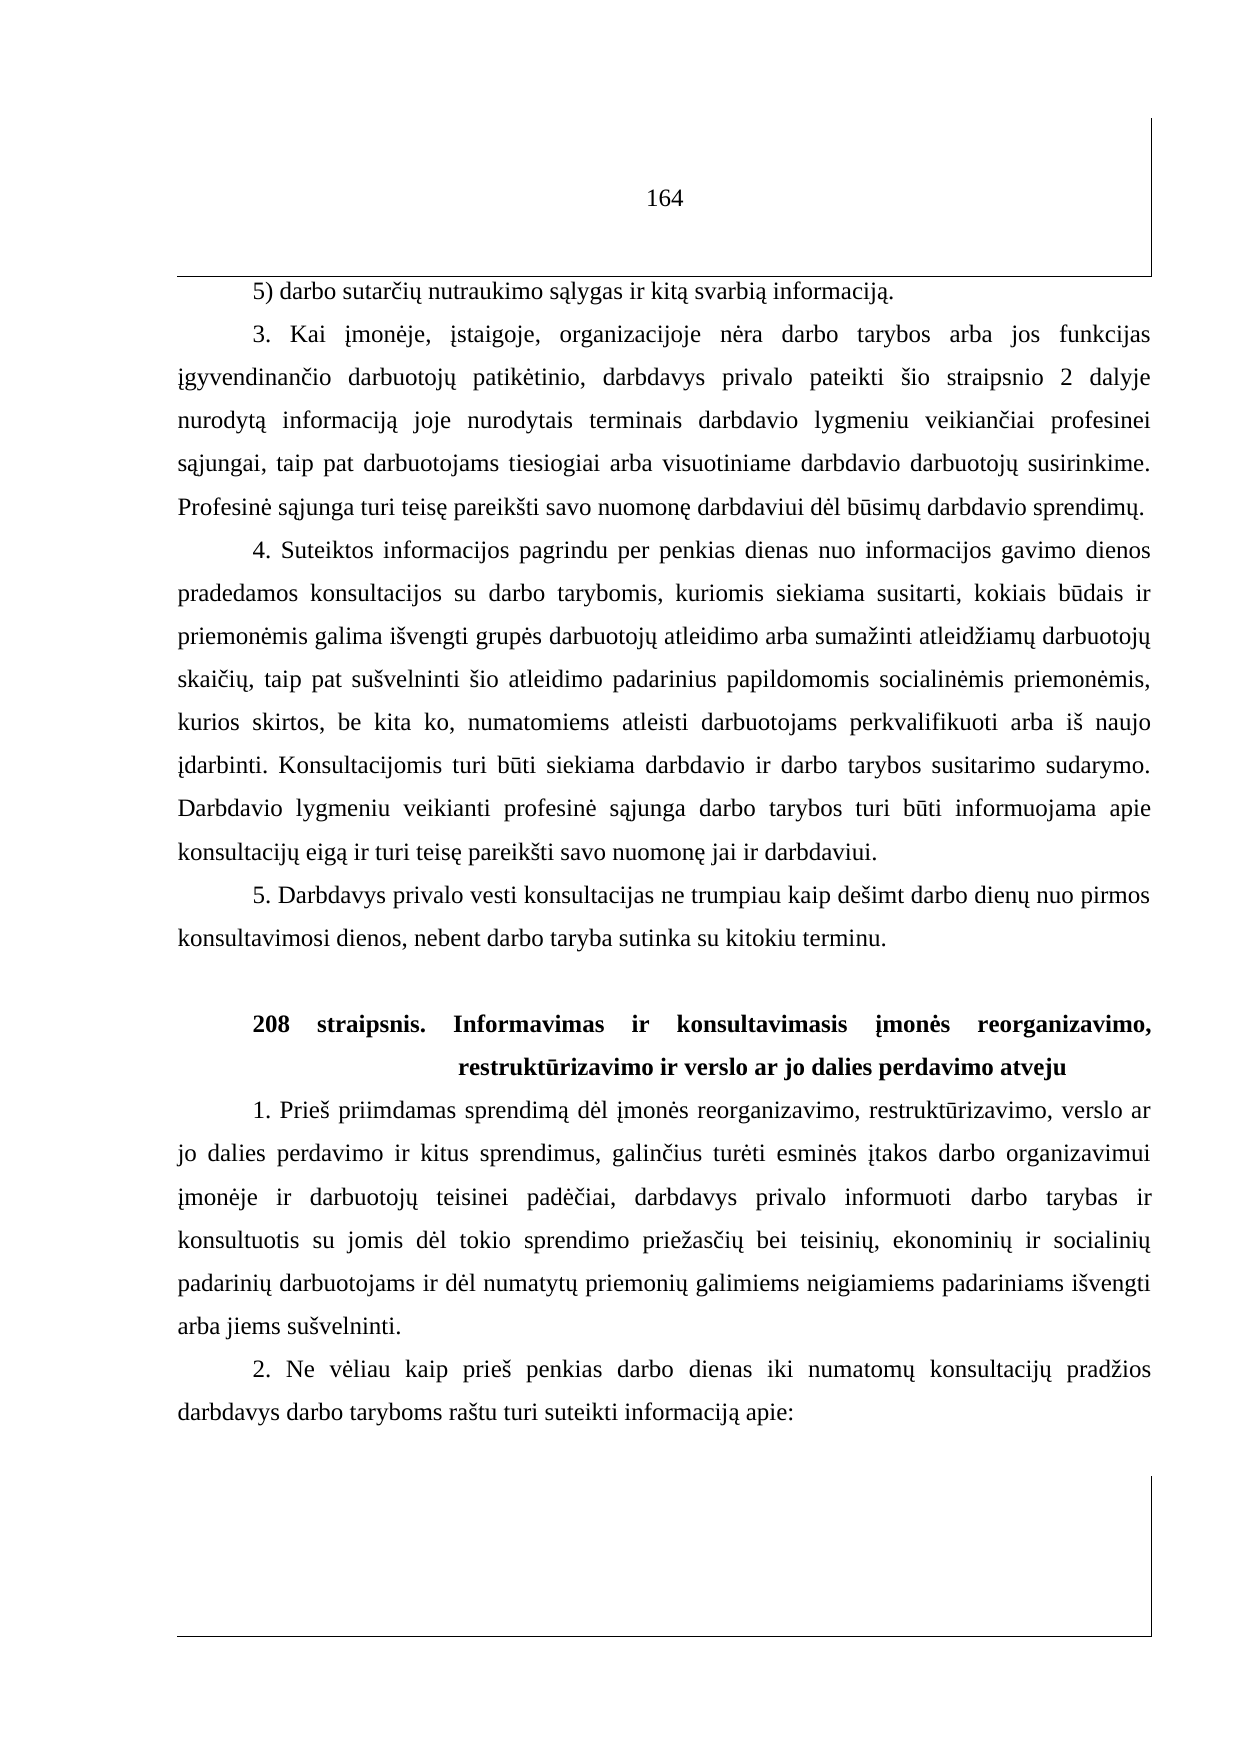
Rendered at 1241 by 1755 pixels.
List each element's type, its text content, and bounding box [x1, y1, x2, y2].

text 4. Suteiktos informacijos pagrindu per penkias dienas nuo informacijos gavimo dienos pradedamos konsultacijos su darbo tarybomis, kuriomis siekiama susitarti, kokiais būdais ir priemonėmis galima išvengti grupės darbuotojų atleidimo arba sumažinti atleidžiamų darbuotojų skaičių, taip pat sušvelninti šio atleidimo padarinius papildomomis socialinėmis priemonėmis, kurios skirtos, be kita ko, numatomiems atleisti darbuotojams perkvalifikuoti arba iš naujo įdarbinti. Konsultacijomis turi būti siekiama darbdavio ir darbo tarybos susitarimo sudarymo. Darbdavio lygmeniu veikianti profesinė sąjunga darbo tarybos turi būti informuojama apie konsultacijų eigą ir turi teisę pareikšti savo nuomonę jai ir darbdaviui. [177, 535, 1152, 865]
text 5. Darbdavys privalo vesti konsultacijas ne trumpiau kaip dešimt darbo dienų nuo pirmos konsultavimosi dienos, nebent darbo taryba sutinka su kitokiu terminu. [177, 880, 1152, 952]
text 2. Ne vėliau kaip prieš penkias darbo dienas iki numatomų konsultacijų pradžios darbdavys darbo taryboms raštu turi suteikti informaciją apie: [177, 1354, 1152, 1426]
text 5) darbo sutarčių nutraukimo sąlygas ir kitą svarbią informaciją. [177, 276, 1152, 305]
text 3. Kai įmonėje, įstaigoje, organizacijoje nėra darbo tarybos arba jos funkcijas įgyvendinančio darbuotojų patikėtinio, darbdavys privalo pateikti šio straipsnio 2 dalyje nurodytą informaciją joje nurodytais terminais darbdavio lygmeniu veikiančiai profesinei sąjungai, taip pat darbuotojams tiesiogiai arba visuotiniame darbdavio darbuotojų susirinkime. Profesinė sąjunga turi teisę pareikšti savo nuomonę darbdaviui dėl būsimų darbdavio sprendimų. [177, 319, 1152, 520]
text 1. Prieš priimdamas sprendimą dėl įmonės reorganizavimo, restruktūrizavimo, verslo ar jo dalies perdavimo ir kitus sprendimus, galinčius turėti esminės įtakos darbo organizavimui įmonėje ir darbuotojų teisinei padėčiai, darbdavys privalo informuoti darbo tarybas ir konsultuotis su jomis dėl tokio sprendimo priežasčių bei teisinių, ekonominių ir socialinių padarinių darbuotojams ir dėl numatytų priemonių galimiems neigiamiems padariniams išvengti arba jiems sušvelninti. [177, 1095, 1152, 1340]
text 208 straipsnis. Informavimas ir konsultavimasis įmonės reorganizavimo, restruktūrizavimo ir verslo ar jo dalies perdavimo atveju [252, 1009, 1152, 1081]
